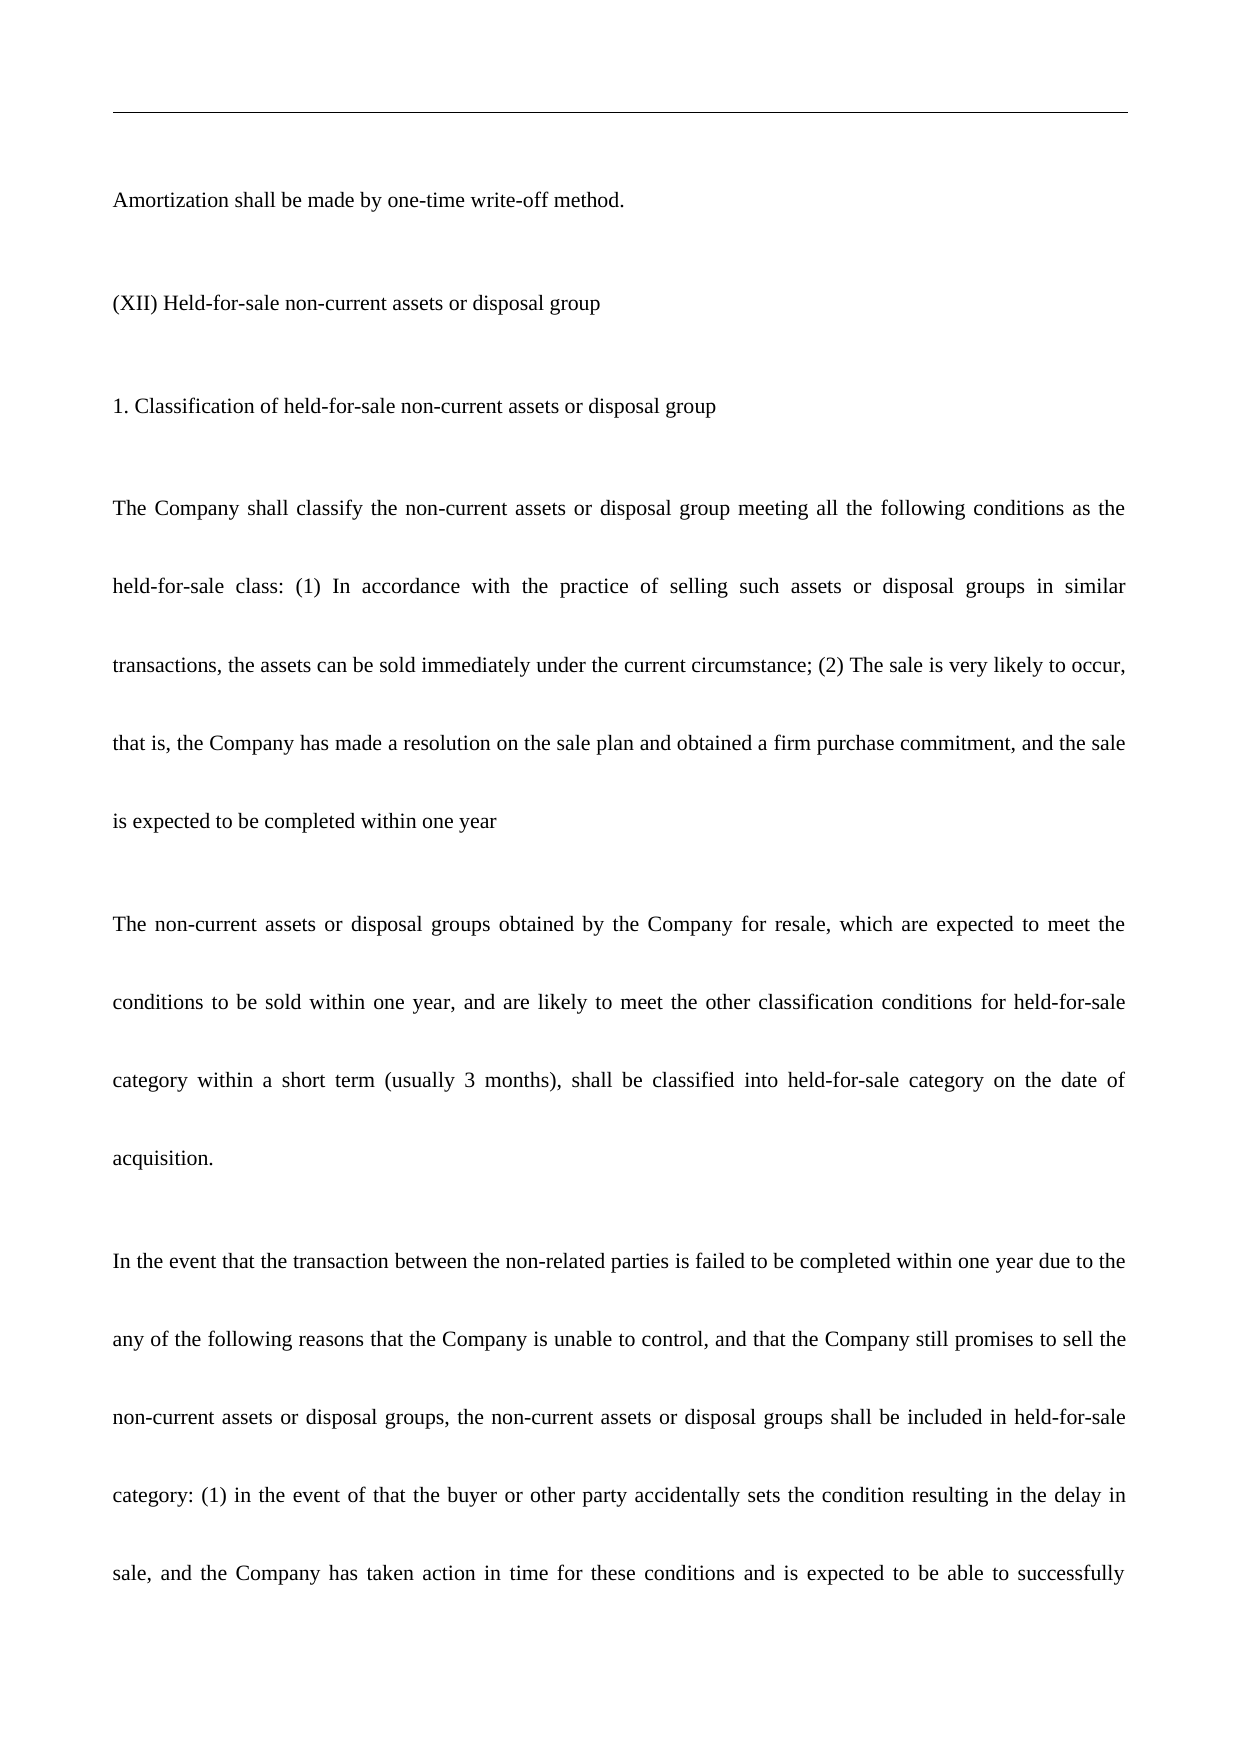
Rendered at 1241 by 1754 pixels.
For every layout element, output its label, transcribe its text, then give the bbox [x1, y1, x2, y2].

text Amortization shall be made by one-time write-off method. [112, 158, 1128, 221]
text In the event that the transaction between the non-related parties is failed to be completed within one year due to the any of the following reasons that the Company is unable to control, and that the Company still promises to sell the non-current assets or disposal groups, the non-current assets or disposal groups shall be included in held-for-sale category: (1) in the event of that the buyer or other party accidentally sets the condition resulting in the delay in sale, and the Company has taken action in time for these conditions and is expected to be able to successfully [112, 1219, 1128, 1594]
text The non-current assets or disposal groups obtained by the Company for resale, which are expected to meet the conditions to be sold within one year, and are likely to meet the other classification conditions for held-for-sale category within a short term (usually 3 months), shall be classified into held-for-sale category on the date of acquisition. [112, 882, 1128, 1178]
text The Company shall classify the non-current assets or disposal group meeting all the following conditions as the held-for-sale class: (1) In accordance with the practice of selling such assets or disposal groups in similar transactions, the assets can be sold immediately under the current circumstance; (2) The sale is very likely to occur, that is, the Company has made a resolution on the sale plan and obtained a firm purchase commitment, and the sale is expected to be completed within one year [112, 466, 1128, 841]
text (XII) Held-for-sale non-current assets or disposal group [112, 261, 1128, 323]
text 1. Classification of held-for-sale non-current assets or disposal group [112, 364, 1128, 426]
